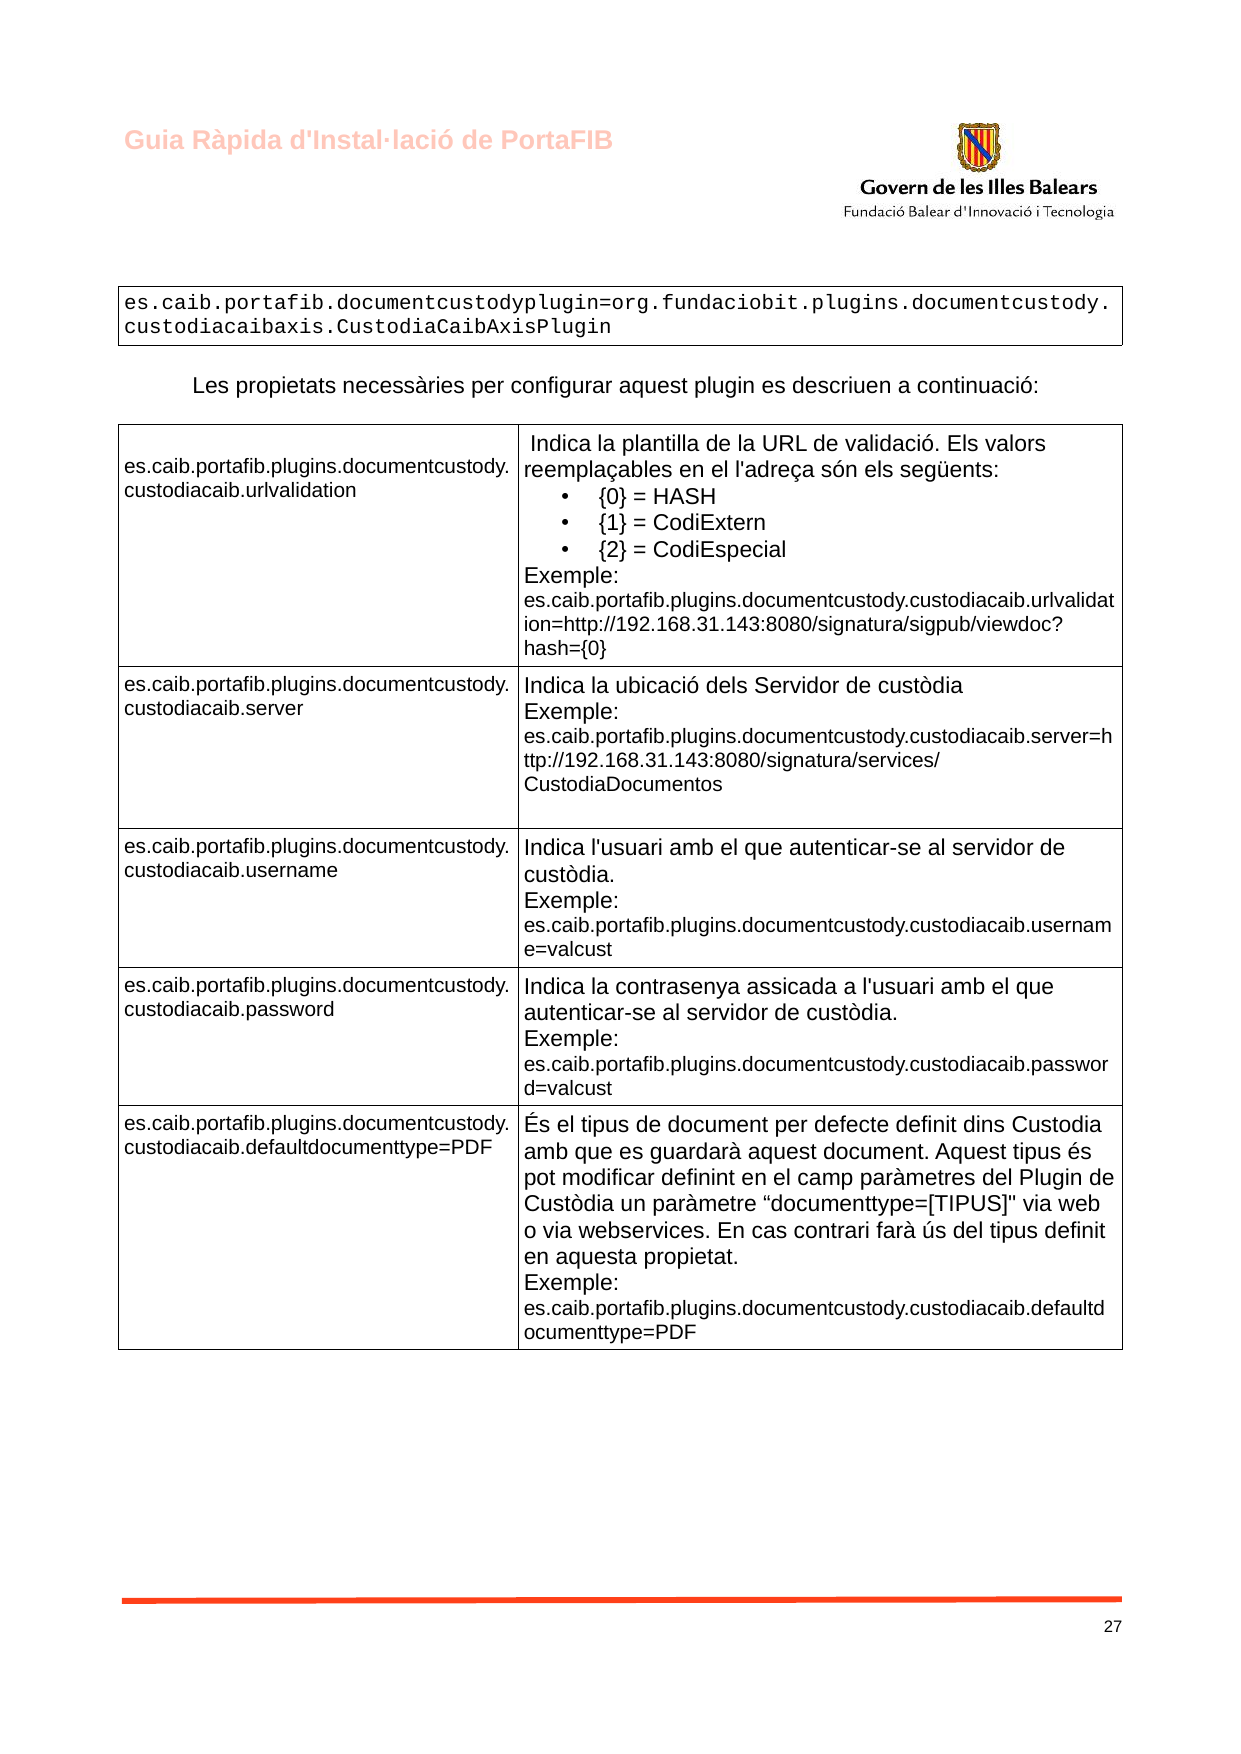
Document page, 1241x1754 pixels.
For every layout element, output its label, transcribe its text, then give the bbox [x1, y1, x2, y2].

table_header Indica la plantilla de la URL de validació. Els valors reemplaçables en el l'adreça són els següents: {0} = HASH {1} = CodiExtern {2} = CodiEspecial Exemple: es.caib.portafib.plugins.documentcustody.custodiacaib.urlvalidation=http://192.168.31.143:8080/signatura/sigpub/viewdoc?hash={0} [519, 425, 1122, 666]
table_cell es.caib.portafib.plugins.documentcustody.custodiacaib.server [119, 667, 518, 828]
table_cell es.caib.portafib.plugins.documentcustody.custodiacaib.username [119, 829, 518, 967]
table_header es.caib.portafib.documentcustodyplugin=org.fundaciobit.plugins.documentcustody.custodiacaibaxis.CustodiaCaibAxisPlugin [119, 287, 1122, 345]
table_header es.caib.portafib.plugins.documentcustody.custodiacaib.urlvalidation [119, 425, 518, 666]
table_cell És el tipus de document per defecte definit dins Custodia amb que es guardarà aquest document. Aquest tipus és pot modificar definint en el camp paràmetres del Plugin de Custòdia un paràmetre “documenttype=[TIPUS]" via web o via webservices. En cas contrari farà ús del tipus definit en aquesta propietat. Exemple: es.caib.portafib.plugins.documentcustody.custodiacaib.defaultdocumenttype=PDF [519, 1106, 1122, 1349]
table_cell es.caib.portafib.plugins.documentcustody.custodiacaib.defaultdocumenttype=PDF [119, 1106, 518, 1349]
table_cell Indica la ubicació dels Servidor de custòdia Exemple: es.caib.portafib.plugins.documentcustody.custodiacaib.server=http://192.168.31.143:8080/signatura/services/CustodiaDocumentos [519, 667, 1122, 828]
picture [840, 123, 1117, 220]
table_cell Indica la contrasenya assicada a l'usuari amb el que autenticar-se al servidor de custòdia. Exemple: es.caib.portafib.plugins.documentcustody.custodiacaib.password=valcust [519, 968, 1122, 1105]
text Les propietats necessàries per configurar aquest plugin es descriuen a continuació: [118, 372, 1122, 398]
table_cell es.caib.portafib.plugins.documentcustody.custodiacaib.password [119, 968, 518, 1105]
table_cell Indica l'usuari amb el que autenticar-se al servidor de custòdia. Exemple: es.caib.portafib.plugins.documentcustody.custodiacaib.username=valcust [519, 829, 1122, 967]
